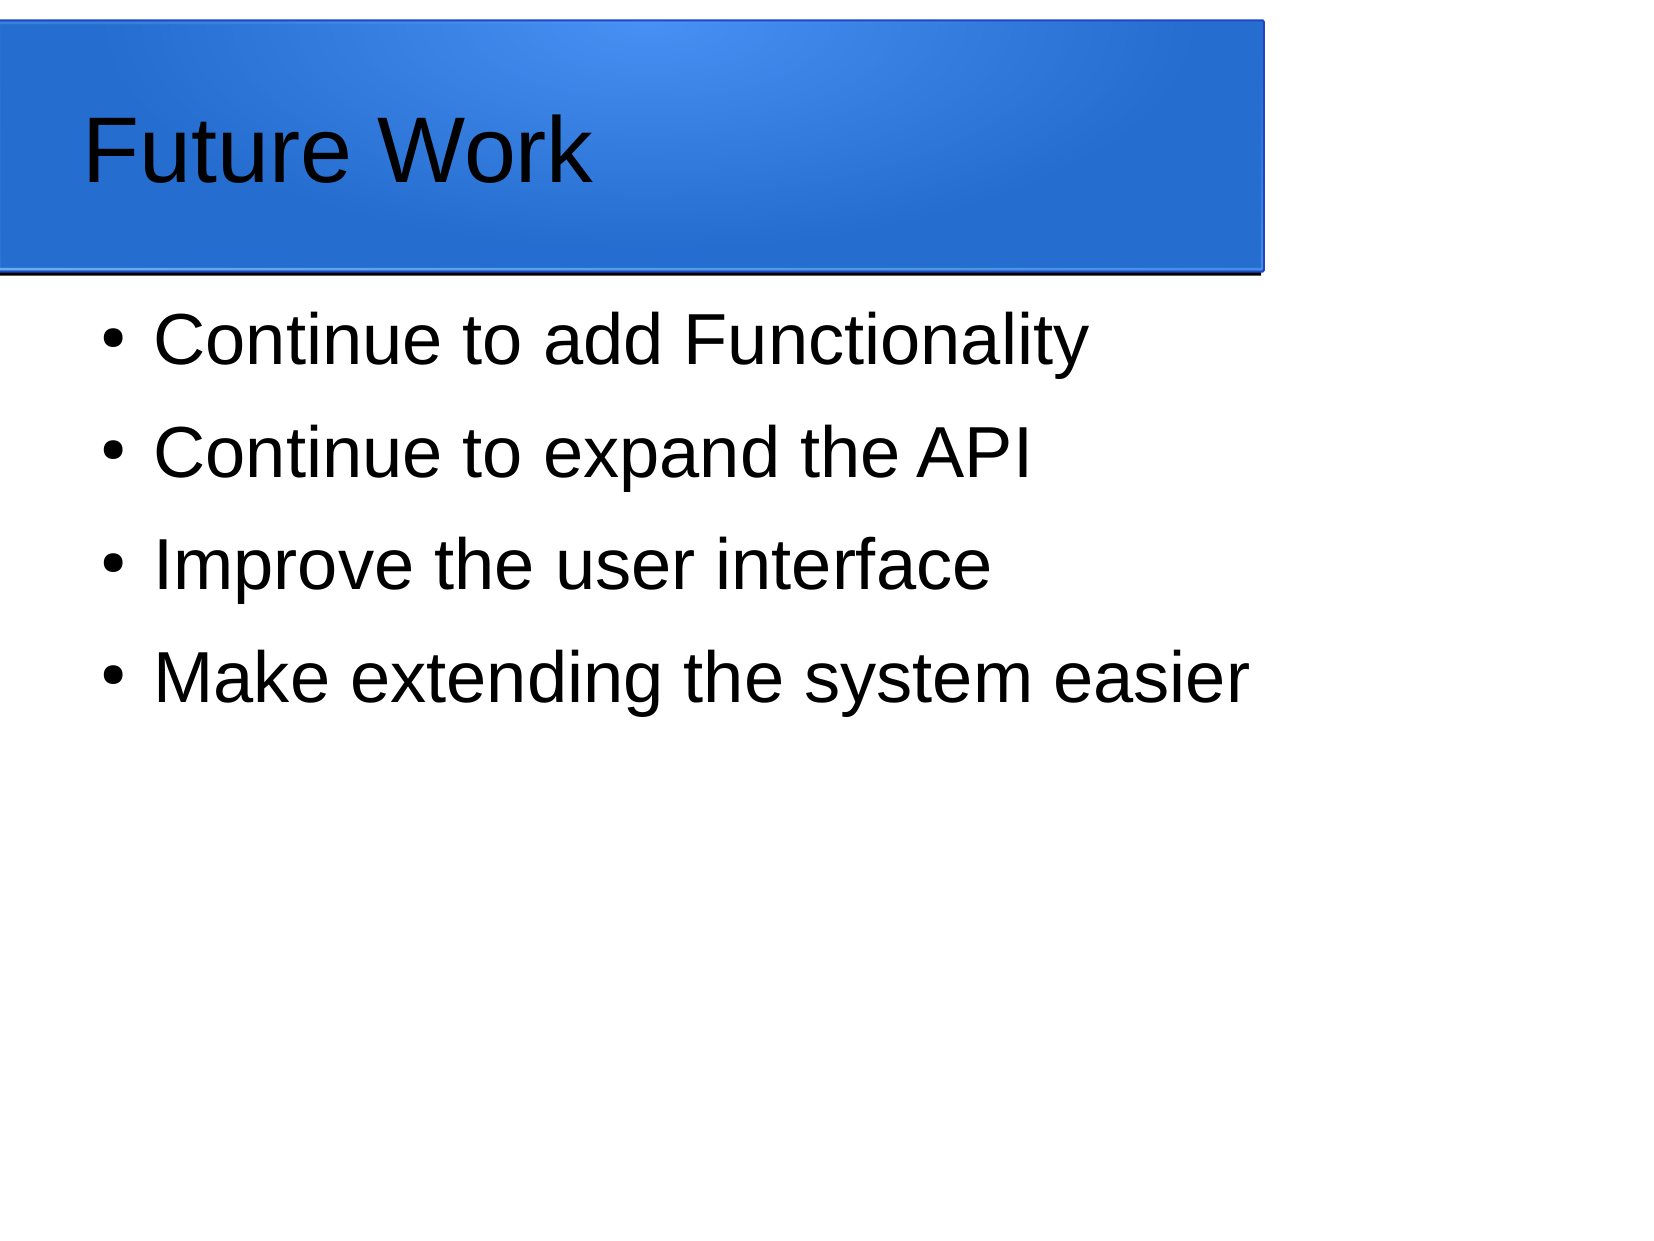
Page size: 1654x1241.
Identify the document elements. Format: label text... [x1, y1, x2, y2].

list Continue to add Functionality Continue to expand the API Improve the user interface Make extending the system easier [82, 299, 1571, 1019]
title Future Work [82, 47, 1235, 252]
